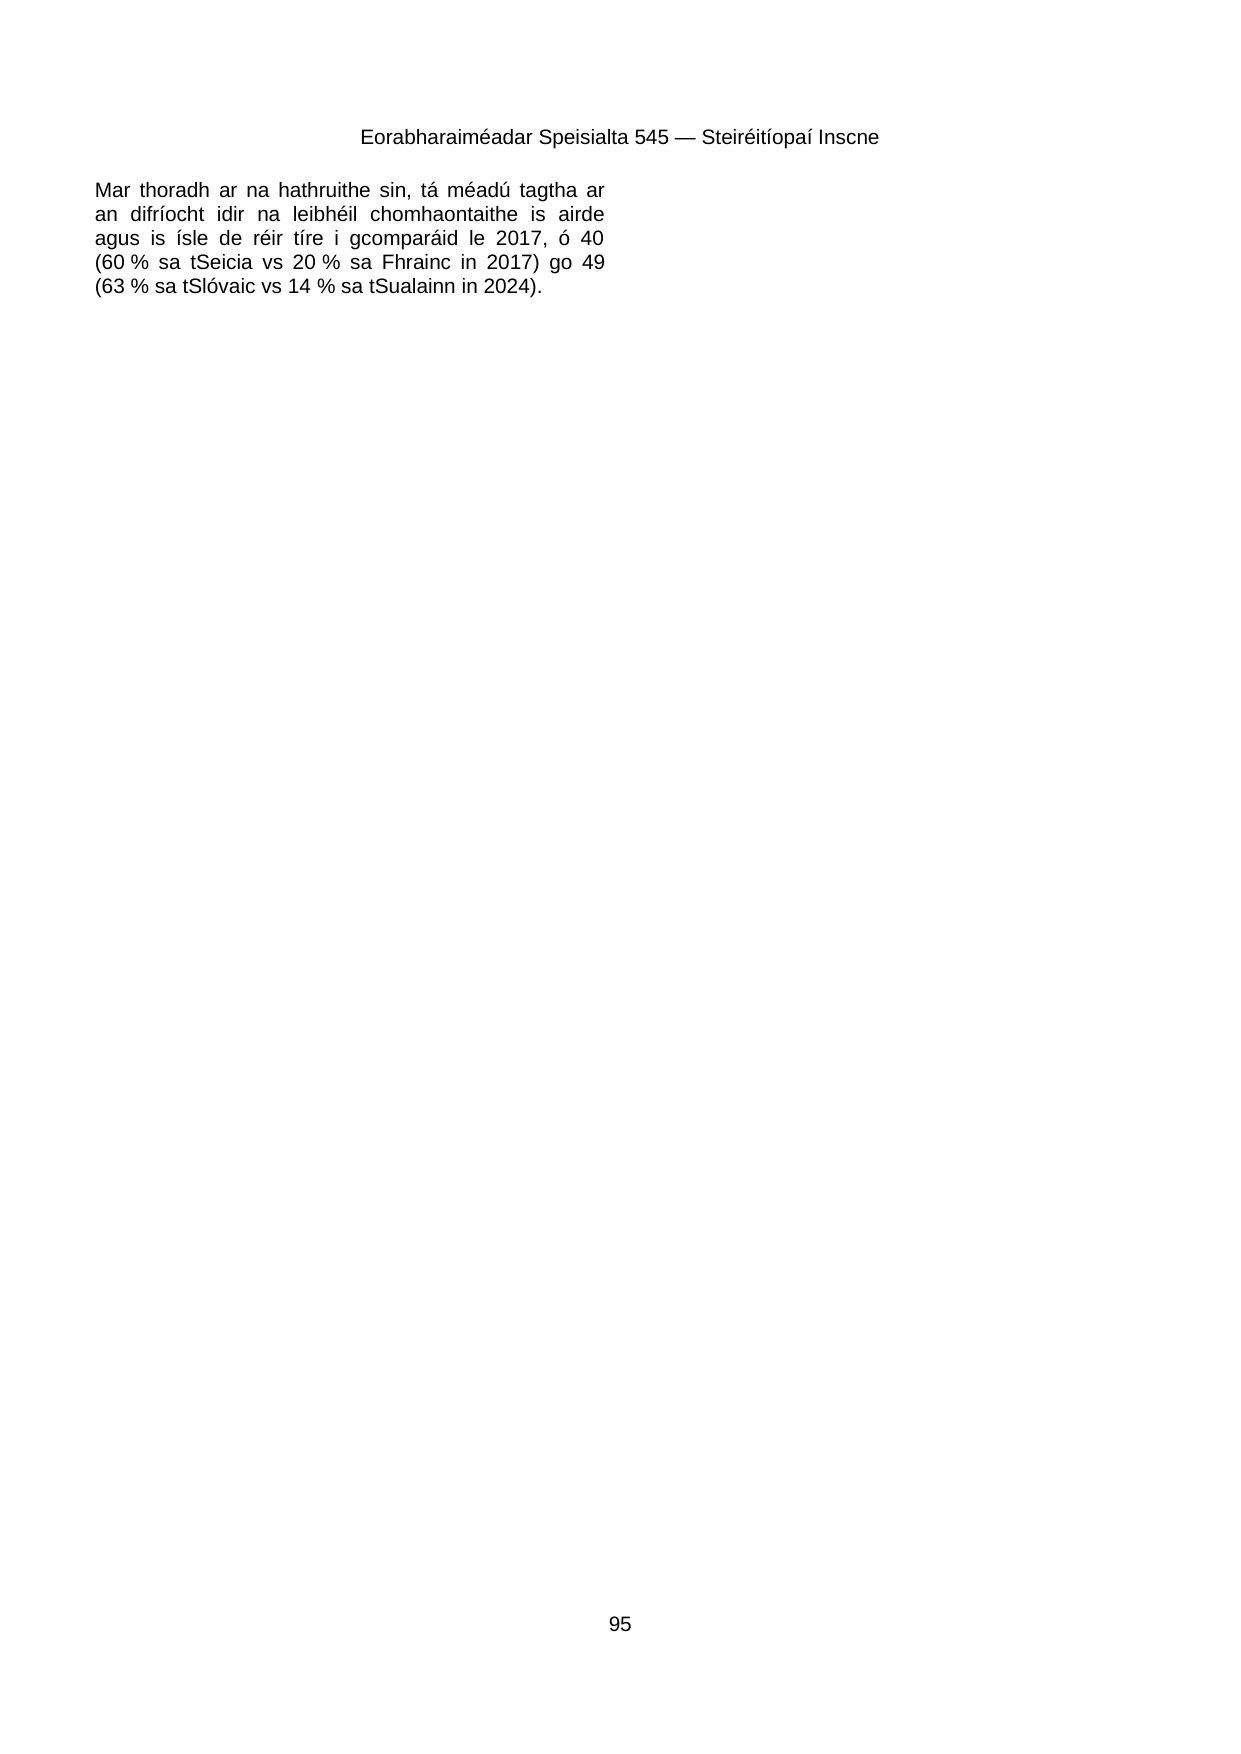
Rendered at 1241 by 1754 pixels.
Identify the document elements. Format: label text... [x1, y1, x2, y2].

text Mar thoradh ar na hathruithe sin, tá méadú tagtha ar an difríocht idir na leibhéil chomhaontaithe is airde agus is ísle de réir tíre i gcomparáid le 2017, ó 40 (60 % sa tSeicia vs 20 % sa Fhrainc in 2017) go 49 (63 % sa tSlóvaic vs 14 % sa tSualainn in 2024). [94, 178, 605, 298]
